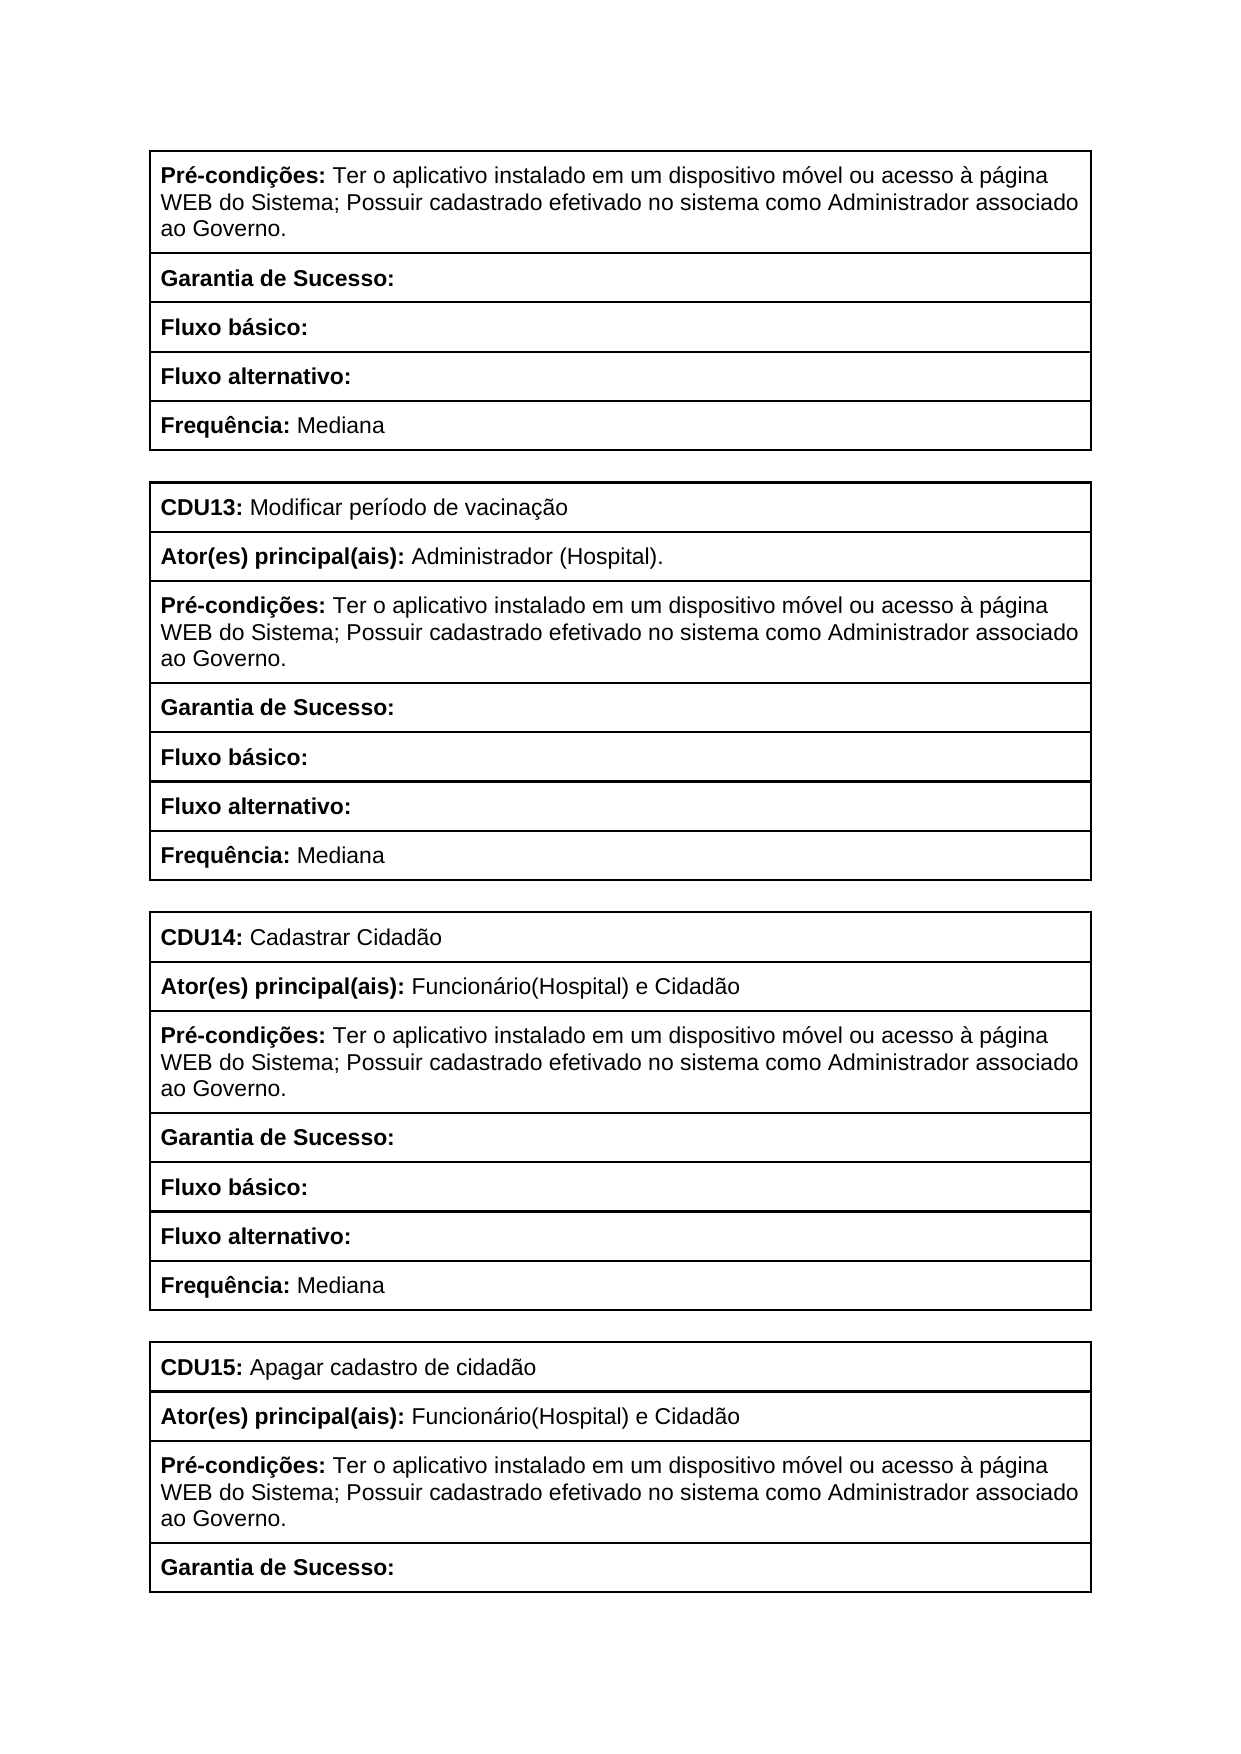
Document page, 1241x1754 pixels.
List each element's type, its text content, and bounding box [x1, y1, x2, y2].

table_cell Frequência: Mediana [151, 402, 1090, 449]
table_cell Ator(es) principal(ais): Funcionário(Hospital) e Cidadão [151, 963, 1090, 1010]
table_cell Garantia de Sucesso: [151, 684, 1090, 731]
table_cell Pré-condições: Ter o aplicativo instalado em um dispositivo móvel ou acesso à página WEB do Sistema; Possuir cadastrado efetivado no sistema como Administrador associado ao Governo. [151, 152, 1090, 252]
table_cell Fluxo alternativo: [151, 1213, 1090, 1259]
table_cell Garantia de Sucesso: [151, 254, 1090, 301]
table_header CDU15: Apagar cadastro de cidadão [151, 1343, 1090, 1390]
table_header CDU13: Modificar período de vacinação [151, 484, 1090, 531]
table_cell Frequência: Mediana [151, 1262, 1090, 1309]
table_cell Fluxo básico: [151, 733, 1090, 780]
table_cell Garantia de Sucesso: [151, 1544, 1090, 1591]
table_cell Pré-condições: Ter o aplicativo instalado em um dispositivo móvel ou acesso à página WEB do Sistema; Possuir cadastrado efetivado no sistema como Administrador associado ao Governo. [151, 1012, 1090, 1112]
table_cell Ator(es) principal(ais): Administrador (Hospital). [151, 533, 1090, 580]
table_cell Fluxo básico: [151, 1163, 1090, 1210]
table_cell Pré-condições: Ter o aplicativo instalado em um dispositivo móvel ou acesso à página WEB do Sistema; Possuir cadastrado efetivado no sistema como Administrador associado ao Governo. [151, 582, 1090, 682]
table_cell Garantia de Sucesso: [151, 1114, 1090, 1161]
table_header CDU14: Cadastrar Cidadão [151, 913, 1090, 961]
table_cell Pré-condições: Ter o aplicativo instalado em um dispositivo móvel ou acesso à página WEB do Sistema; Possuir cadastrado efetivado no sistema como Administrador associado ao Governo. [151, 1442, 1090, 1542]
table_cell Fluxo alternativo: [151, 353, 1090, 400]
table_cell Frequência: Mediana [151, 832, 1090, 879]
table_cell Fluxo básico: [151, 303, 1090, 351]
table_cell Ator(es) principal(ais): Funcionário(Hospital) e Cidadão [151, 1393, 1090, 1440]
table_cell Fluxo alternativo: [151, 783, 1090, 830]
